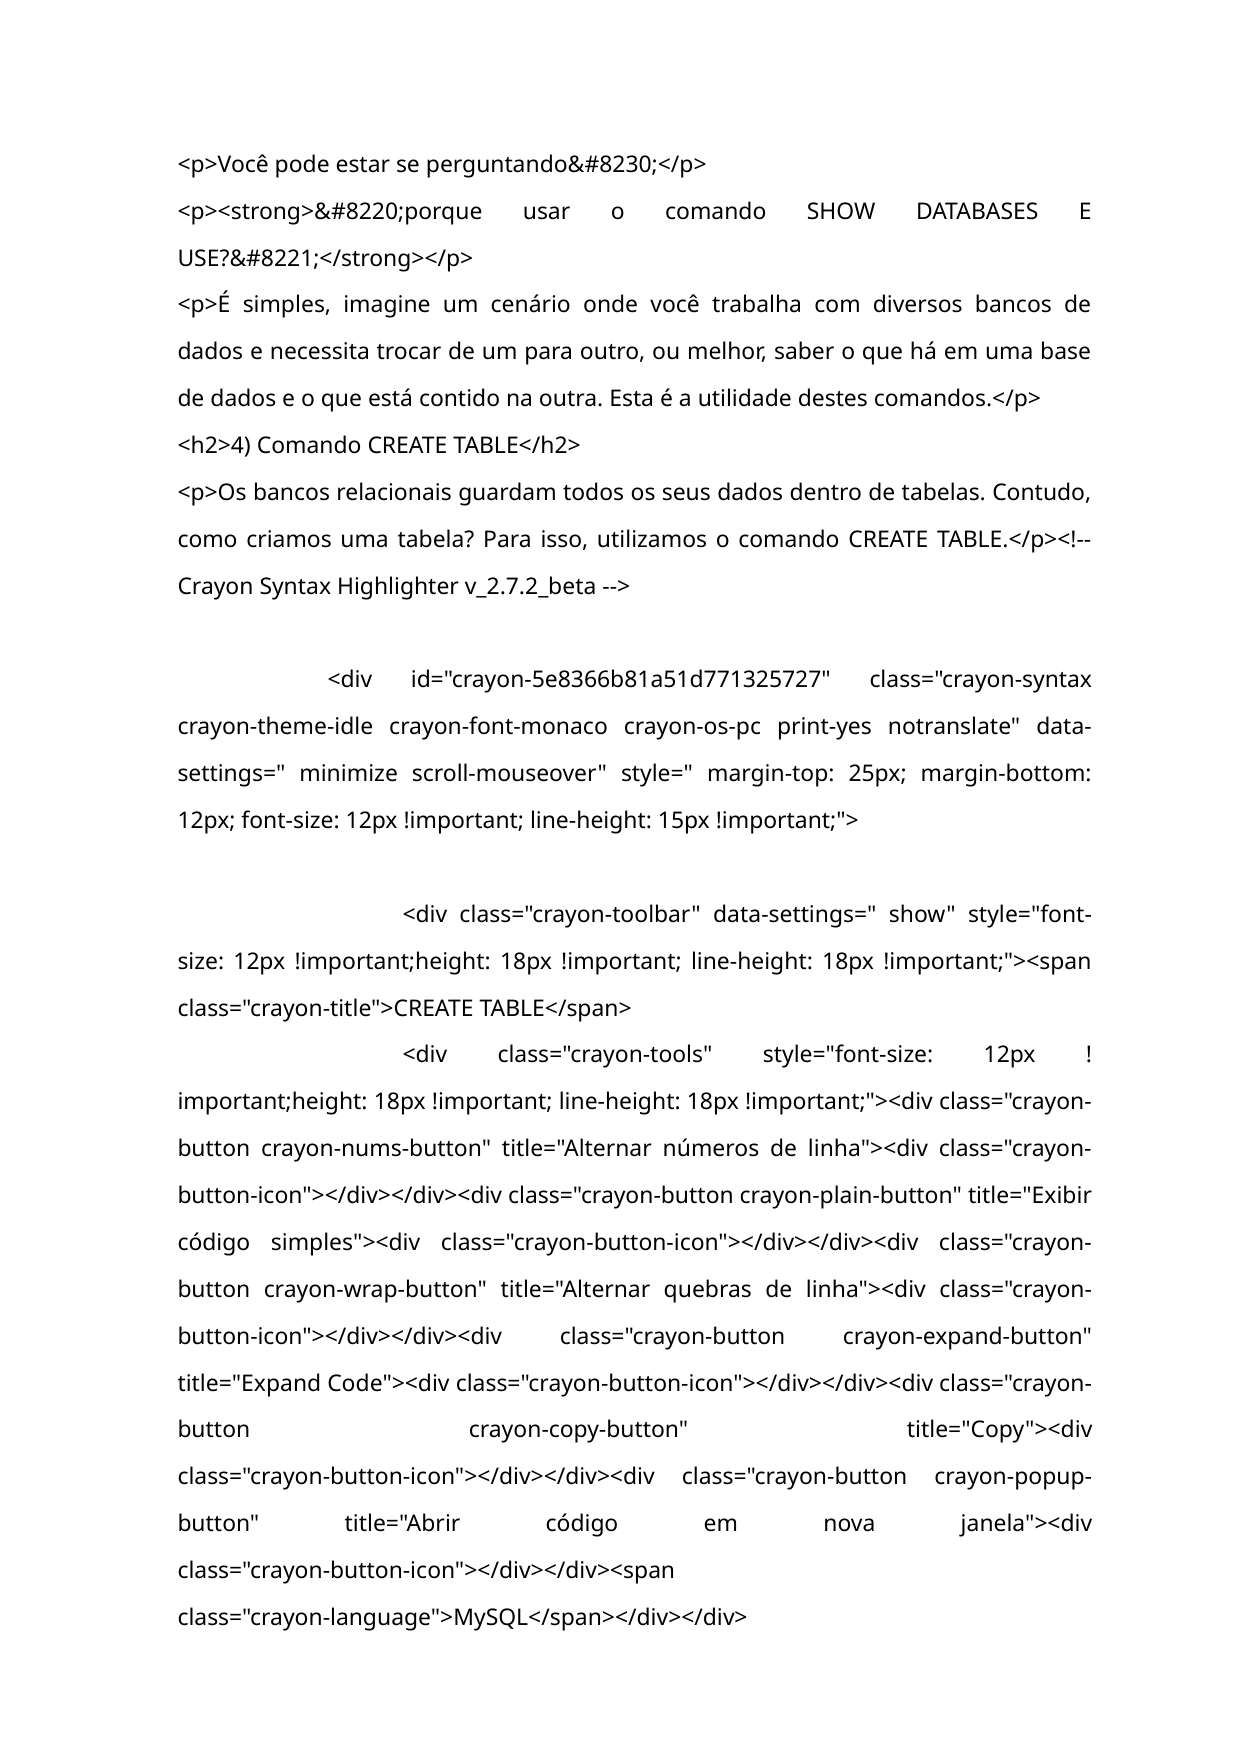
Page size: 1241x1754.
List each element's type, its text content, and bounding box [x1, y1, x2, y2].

text <div id="crayon-5e8366b81a51d771325727" class="crayon-syntax crayon-theme-idle crayon-font-monaco crayon-os-pc print-yes notranslate" data-settings=" minimize scroll-mouseover" style=" margin-top: 25px; margin-bottom: 12px; font-size: 12px !important; line-height: 15px !important;"> [177, 663, 1092, 835]
text <p><strong>&#8220;porque usar o comando SHOW DATABASES E USE?&#8221;</strong></p> [177, 194, 1092, 273]
text <div class="crayon-tools" style="font-size: 12px !important;height: 18px !important; line-height: 18px !important;"><div class="crayon-button crayon-nums-button" title="Alternar números de linha"><div class="crayon-button-icon"></div></div><div class="crayon-button crayon-plain-button" title="Exibir código simples"><div class="crayon-button-icon"></div></div><div class="crayon-button crayon-wrap-button" title="Alternar quebras de linha"><div class="crayon-button-icon"></div></div><div class="crayon-button crayon-expand-button" title="Expand Code"><div class="crayon-button-icon"></div></div><div class="crayon-button crayon-copy-button" title="Copy"><div class="crayon-button-icon"></div></div><div class="crayon-button crayon-popup-button" title="Abrir código em nova janela"><div class="crayon-button-icon"></div></div><span class="crayon-language">MySQL</span></div></div> [177, 1038, 1092, 1632]
text <p>É simples, imagine um cenário onde você trabalha com diversos bancos de dados e necessita trocar de um para outro, ou melhor, saber o que há em uma base de dados e o que está contido na outra. Esta é a utilidade destes comandos.</p> [177, 288, 1092, 413]
text <p>Você pode estar se perguntando&#8230;</p> [177, 148, 1092, 179]
text <h2>4) Comando CREATE TABLE</h2> [177, 429, 1092, 460]
text <div class="crayon-toolbar" data-settings=" show" style="font-size: 12px !important;height: 18px !important; line-height: 18px !important;"><span class="crayon-title">CREATE TABLE</span> [177, 898, 1092, 1023]
text <p>Os bancos relacionais guardam todos os seus dados dentro de tabelas. Contudo, como criamos uma tabela? Para isso, utilizamos o comando CREATE TABLE.</p><!-- Crayon Syntax Highlighter v_2.7.2_beta --> [177, 476, 1092, 601]
